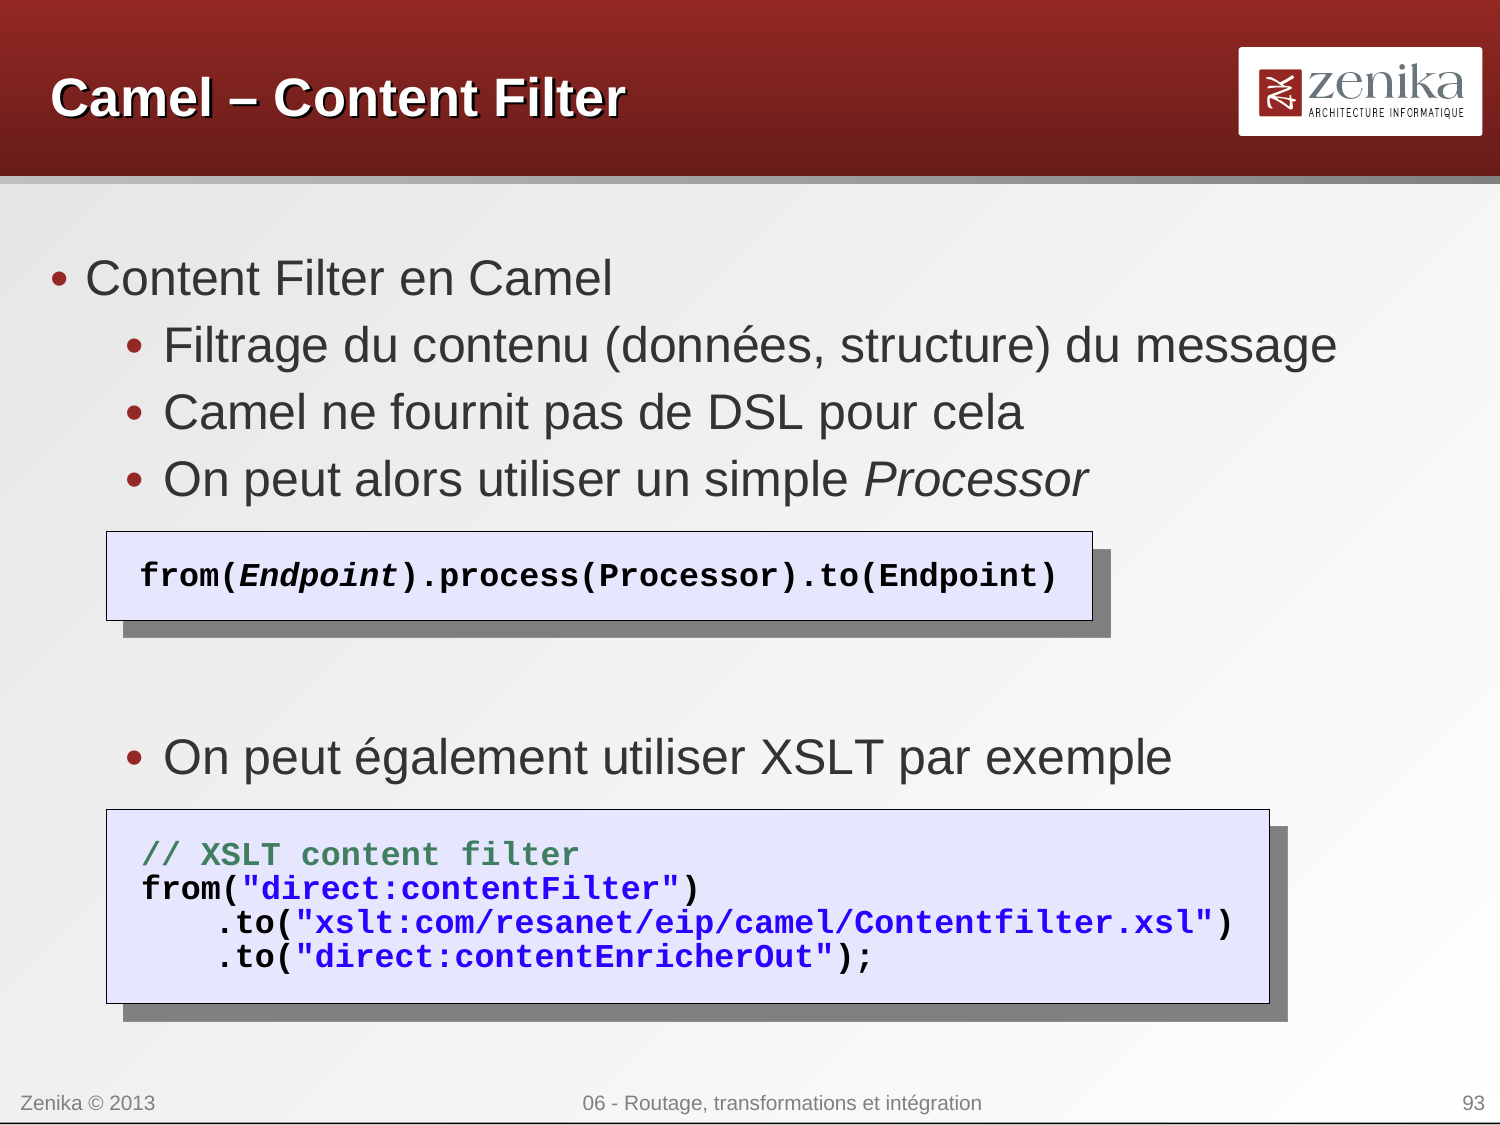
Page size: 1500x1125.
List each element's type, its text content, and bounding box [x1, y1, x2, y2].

text_box // XSLT content filter from("direct:contentFilter") .to("xslt:com/resanet/eip/camel/Contentfilter.xsl") .to("direct:contentEnricherOut"); [106, 809, 1270, 1004]
picture [1257, 58, 1464, 125]
list Content Filter en Camel Filtrage du contenu (données, structure) du message Camel ne fournit pas de DSL pour cela On peut alors utiliser un simple Processor On peut également utiliser XSLT par exemple [50, 250, 1477, 1064]
title Camel – Content Filter [50, 22, 1206, 172]
text_box from(Endpoint).process(Processor).to(Endpoint) [106, 531, 1093, 621]
